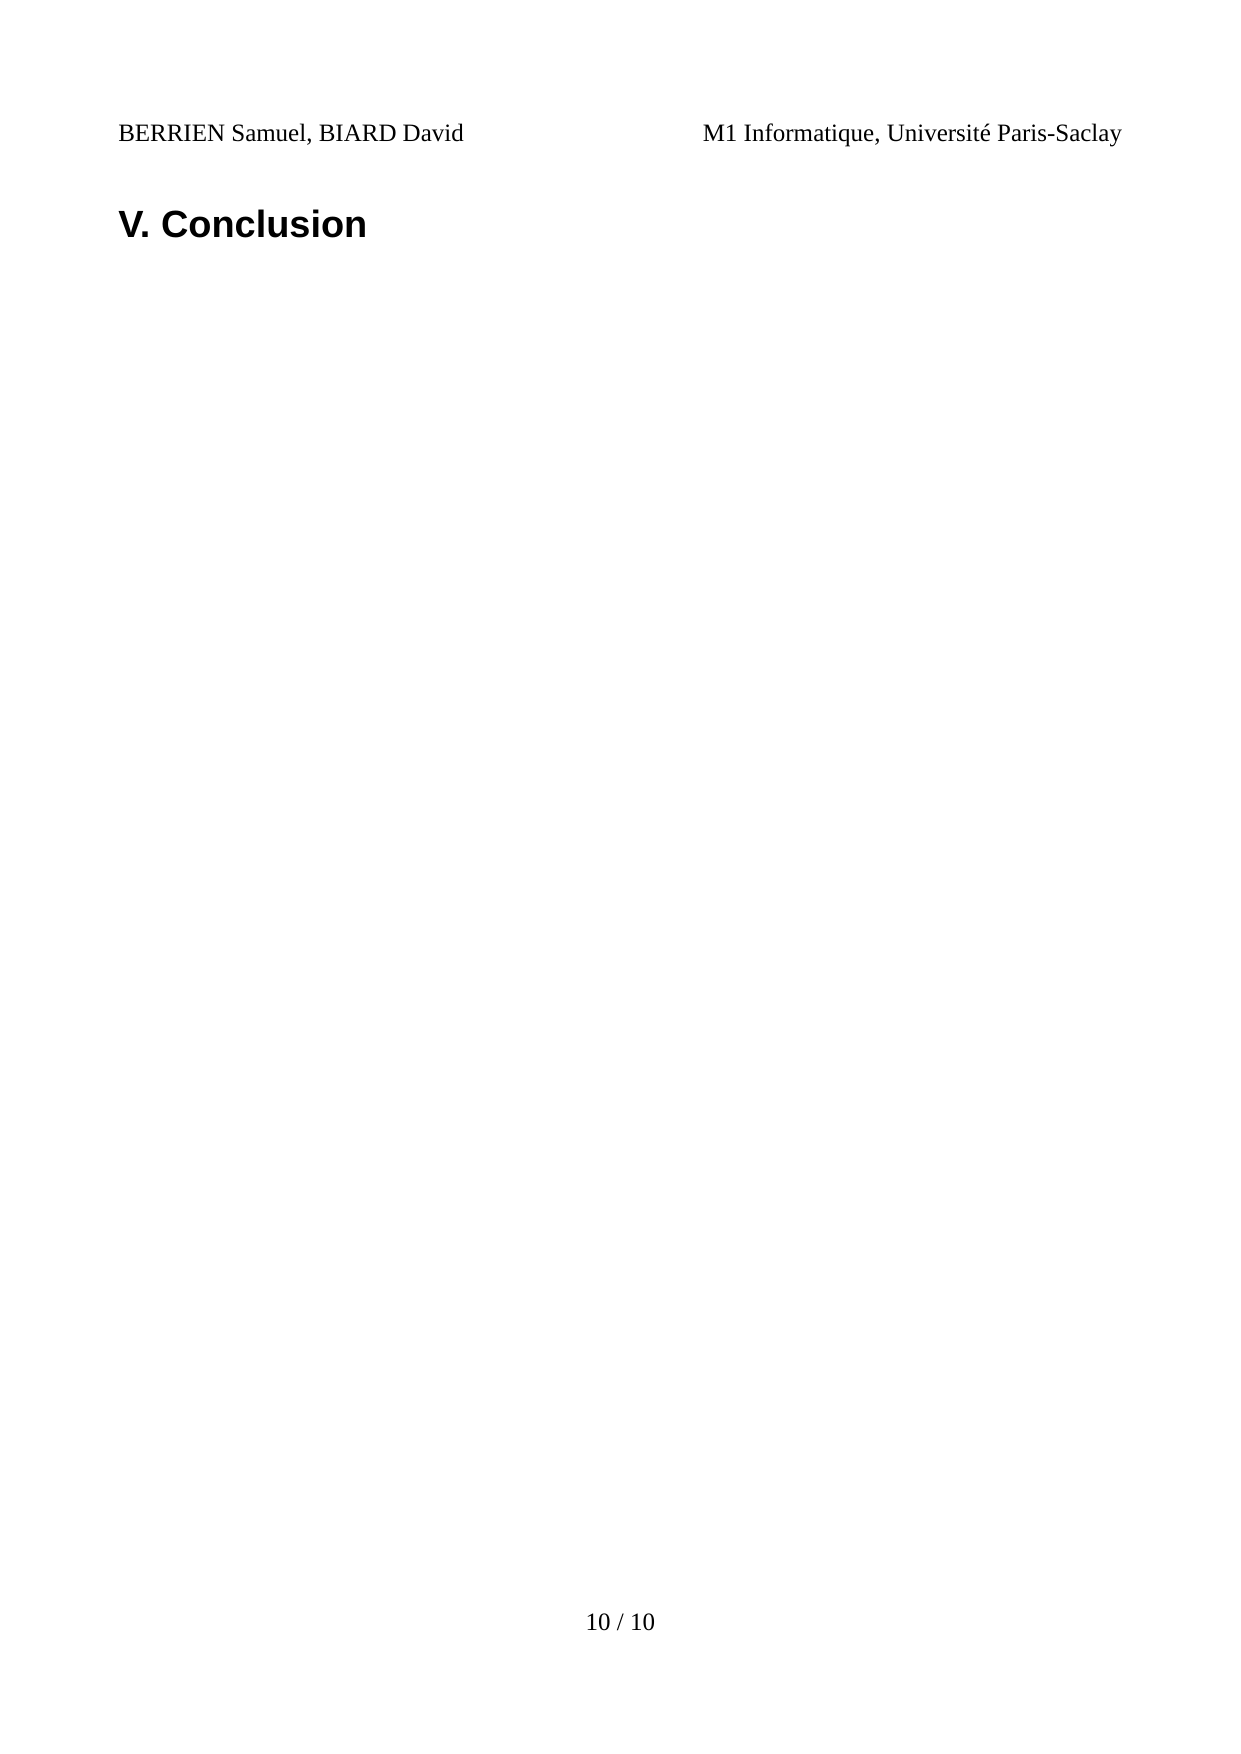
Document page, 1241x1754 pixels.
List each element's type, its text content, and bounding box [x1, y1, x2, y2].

subtitle V. Conclusion [118, 201, 1122, 245]
